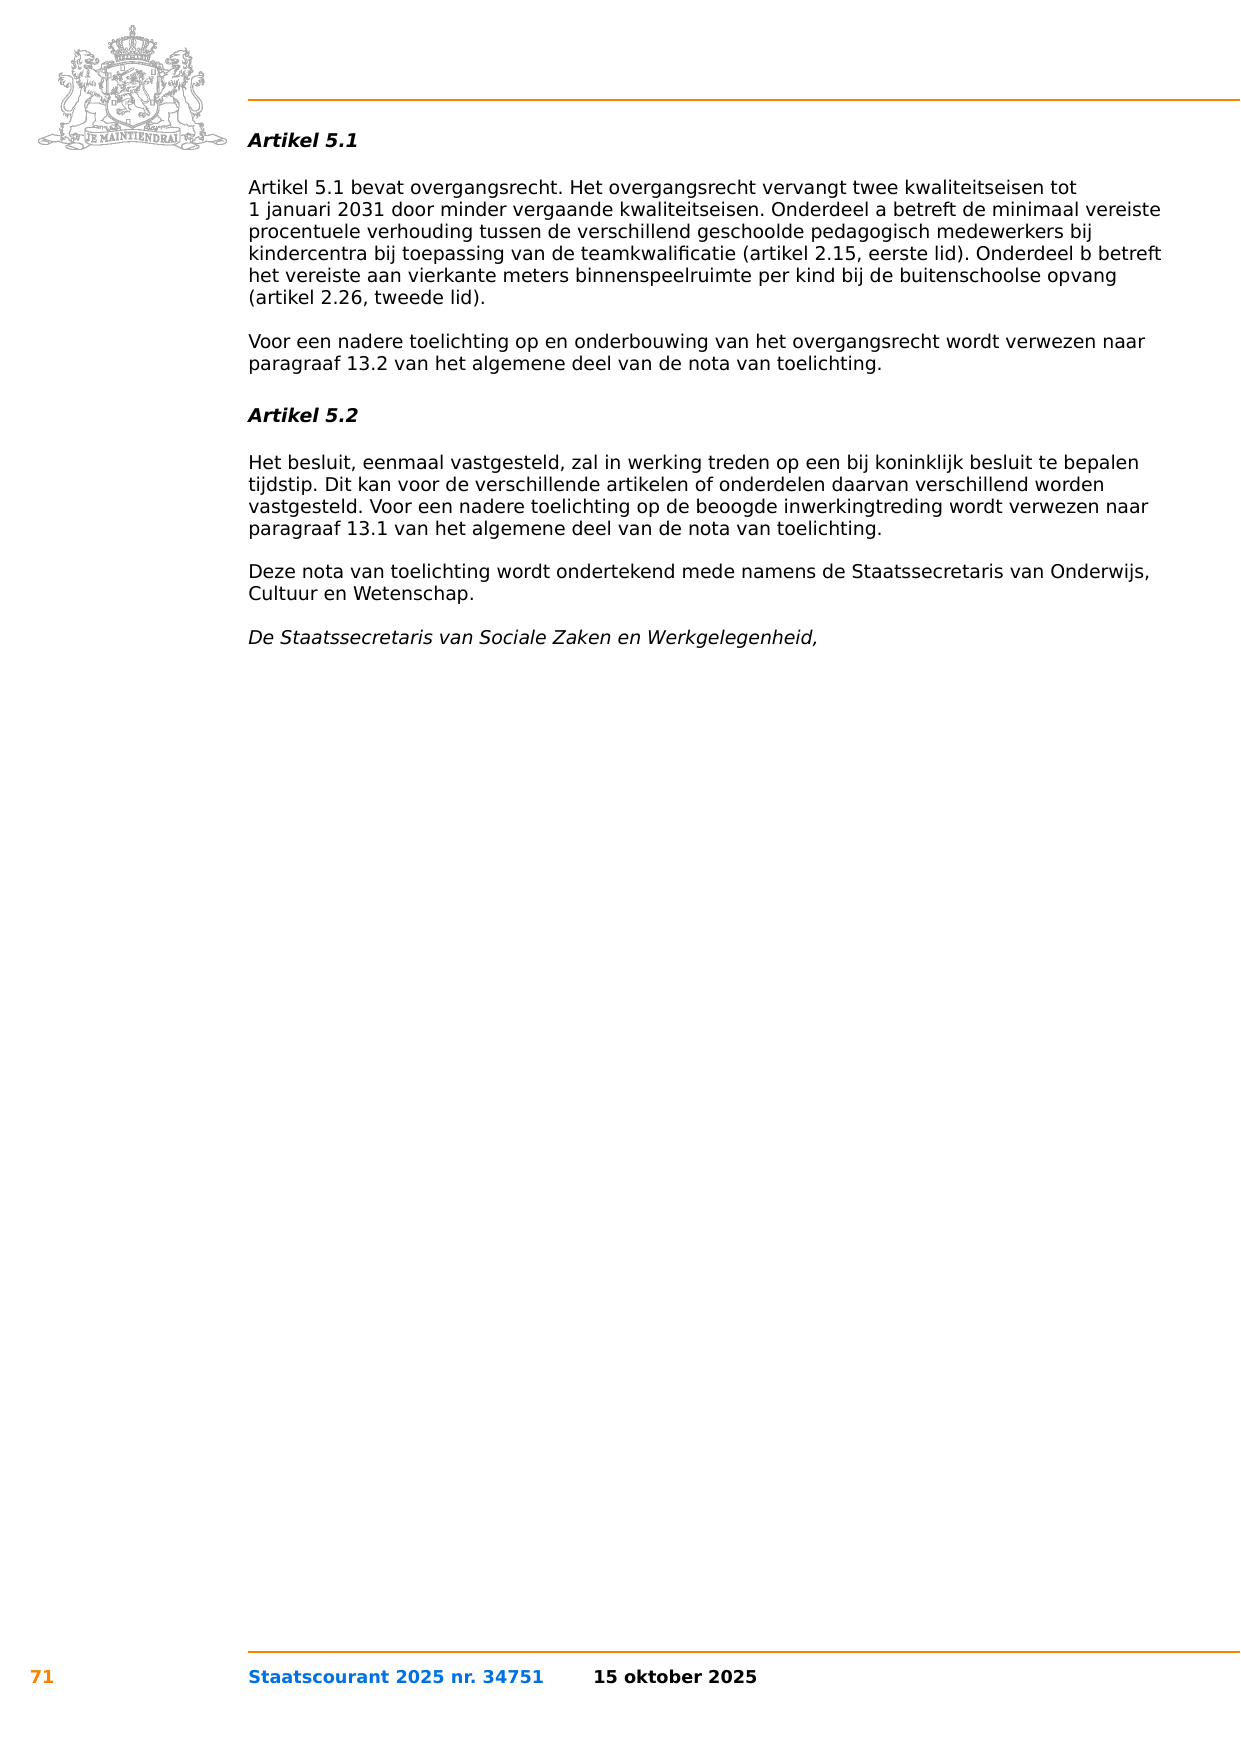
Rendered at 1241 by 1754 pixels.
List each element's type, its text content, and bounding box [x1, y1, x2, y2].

text Deze nota van toelichting wordt ondertekend mede namens de Staatssecretaris van Onderwijs, Cultuur en Wetenschap. [248, 561, 1163, 605]
subtitle Artikel 5.1 [248, 130, 1163, 152]
text Artikel 5.1 bevat overgangsrecht. Het overgangsrecht vervangt twee kwaliteitseisen tot 1 januari 2031 door minder vergaande kwaliteitseisen. Onderdeel a betreft de minimaal vereiste procentuele verhouding tussen de verschillend geschoolde pedagogisch medewerkers bij kindercentra bij toepassing van de teamkwalificatie (artikel 2.15, eerste lid). Onderdeel b betreft het vereiste aan vierkante meters binnenspeelruimte per kind bij de buitenschoolse opvang (artikel 2.26, tweede lid). [248, 177, 1163, 309]
picture [38, 25, 227, 150]
text De Staatssecretaris van Sociale Zaken en Werkgelegenheid, [248, 627, 1163, 649]
subtitle Artikel 5.2 [248, 404, 1163, 427]
text Voor een nadere toelichting op en onderbouwing van het overgangsrecht wordt verwezen naar paragraaf 13.2 van het algemene deel van de nota van toelichting. [248, 331, 1163, 374]
text Het besluit, eenmaal vastgesteld, zal in werking treden op een bij koninklijk besluit te bepalen tijdstip. Dit kan voor de verschillende artikelen of onderdelen daarvan verschillend worden vastgesteld. Voor een nadere toelichting op de beoogde inwerkingtreding wordt verwezen naar paragraaf 13.1 van het algemene deel van de nota van toelichting. [248, 452, 1163, 539]
